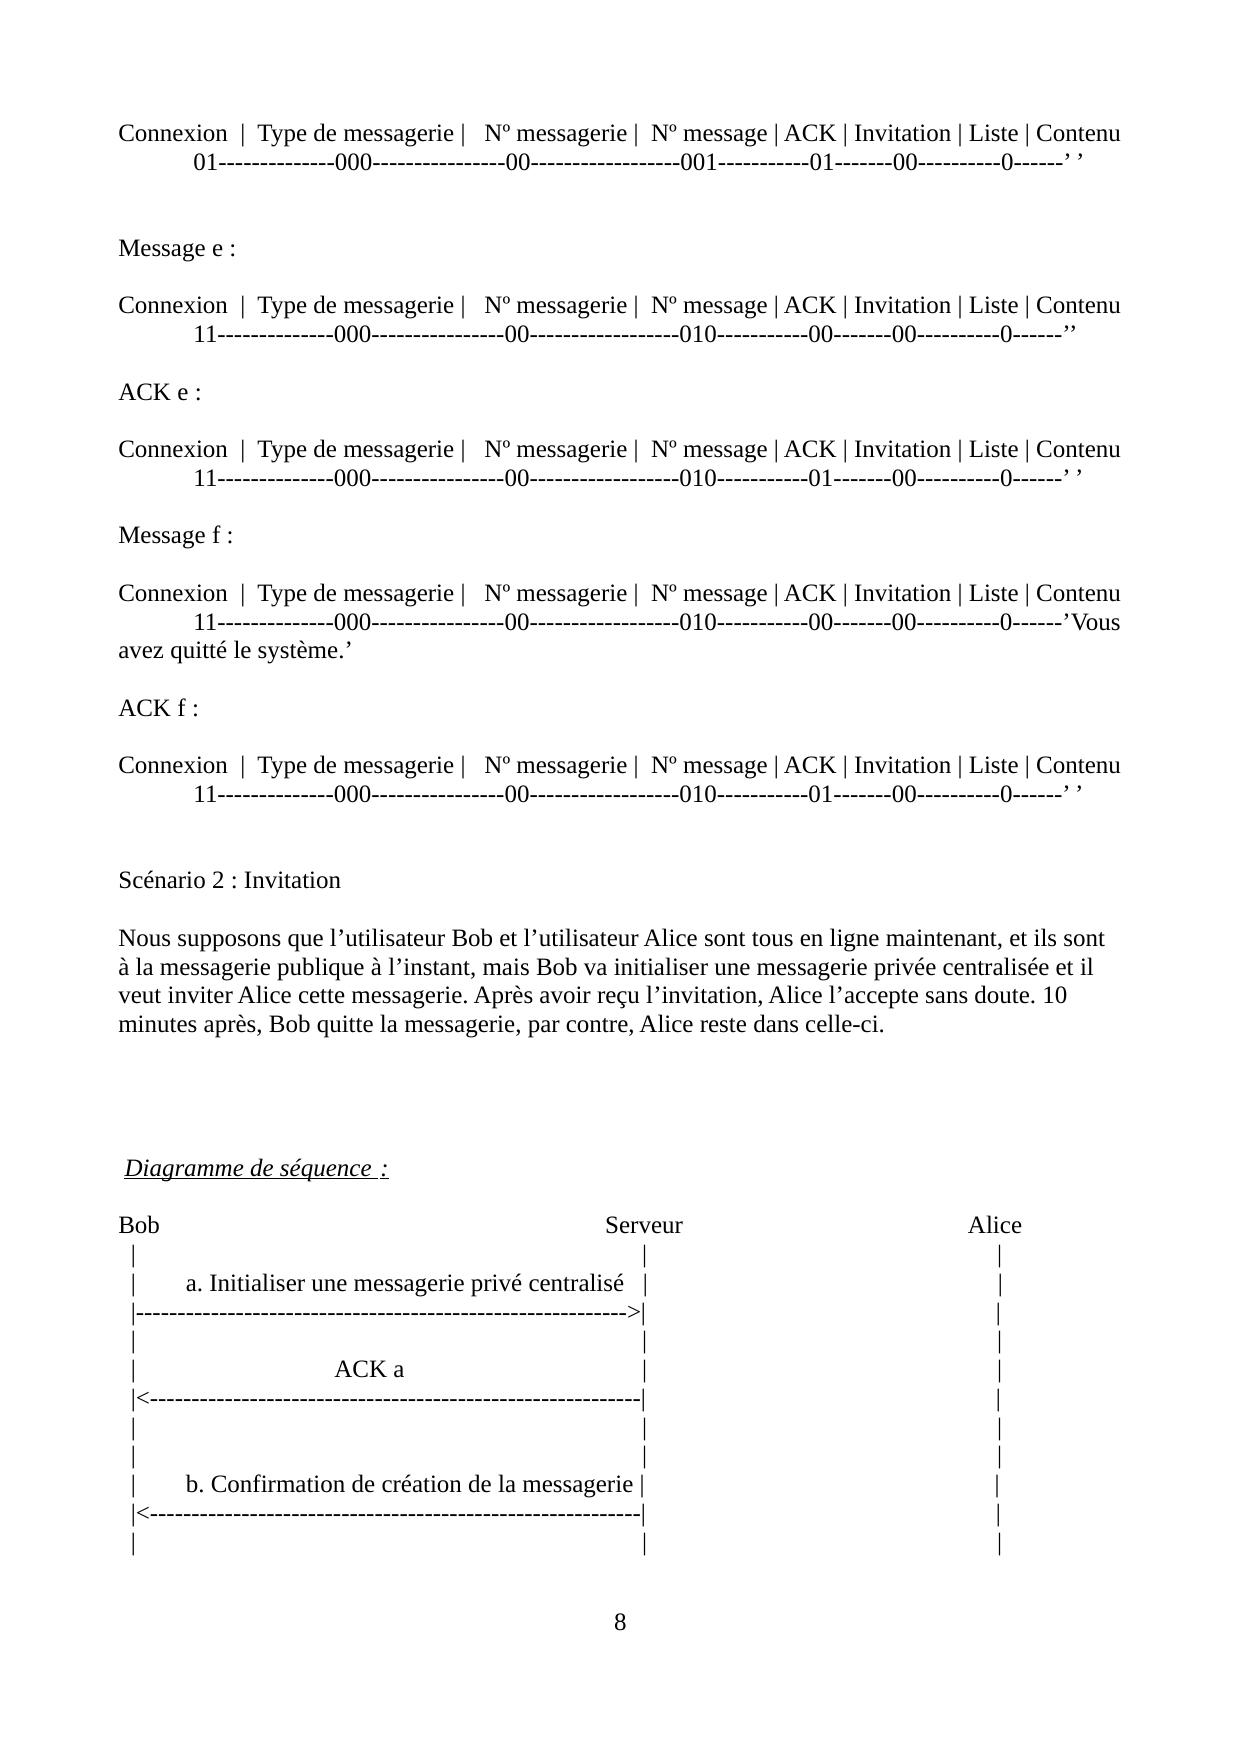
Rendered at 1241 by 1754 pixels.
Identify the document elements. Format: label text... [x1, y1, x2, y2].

text Nous supposons que l’utilisateur Bob et l’utilisateur Alice sont tous en ligne maintenant, et ils sont à la messagerie publique à l’instant, mais Bob va initialiser une messagerie privée centralisée et il veut inviter Alice cette messagerie. Après avoir reçu l’invitation, Alice l’accepte sans doute. 10 minutes après, Bob quitte la messagerie, par contre, Alice reste dans celle-ci. [118, 923, 1122, 1038]
text 11--------------000----------------00------------------010-----------00-------00----------0------’’ [118, 319, 1122, 348]
text Bob Serveur Alice [118, 1211, 1122, 1239]
text |<-----------------------------------------------------------| | [118, 1498, 1122, 1527]
text Connexion | Type de messagerie | Nº messagerie | Nº message | ACK | Invitation | Liste | Contenu [118, 291, 1122, 319]
text Diagramme de séquence : [118, 1153, 1122, 1182]
text | | | [118, 1527, 1122, 1556]
text 11--------------000----------------00------------------010-----------01-------00----------0------’ ’ [118, 463, 1122, 492]
text | | | [118, 1412, 1122, 1441]
text | ACK a | | [118, 1354, 1122, 1383]
text Connexion | Type de messagerie | Nº messagerie | Nº message | ACK | Invitation | Liste | Contenu [118, 118, 1122, 147]
text |<-----------------------------------------------------------| | [118, 1383, 1122, 1412]
text | b. Confirmation de création de la messagerie | | [118, 1469, 1122, 1498]
text Message f : [118, 521, 1122, 549]
text 11--------------000----------------00------------------010-----------00-------00----------0------’Vous avez quitté le système.’ [118, 607, 1122, 664]
text 01--------------000----------------00------------------001-----------01-------00----------0------’ ’ [118, 147, 1122, 176]
text Connexion | Type de messagerie | Nº messagerie | Nº message | ACK | Invitation | Liste | Contenu [118, 578, 1122, 607]
text ACK e : [118, 377, 1122, 406]
text ACK f : [118, 693, 1122, 722]
text | | | [118, 1239, 1122, 1268]
text | | | [118, 1441, 1122, 1469]
text 11--------------000----------------00------------------010-----------01-------00----------0------’ ’ [118, 779, 1122, 808]
text Connexion | Type de messagerie | Nº messagerie | Nº message | ACK | Invitation | Liste | Contenu [118, 751, 1122, 779]
text Scénario 2 : Invitation [118, 866, 1122, 894]
text |----------------------------------------------------------->| | [118, 1297, 1122, 1326]
text Message e : [118, 233, 1122, 262]
text | a. Initialiser une messagerie privé centralisé | | [118, 1268, 1122, 1297]
text Connexion | Type de messagerie | Nº messagerie | Nº message | ACK | Invitation | Liste | Contenu [118, 434, 1122, 463]
text | | | [118, 1326, 1122, 1354]
